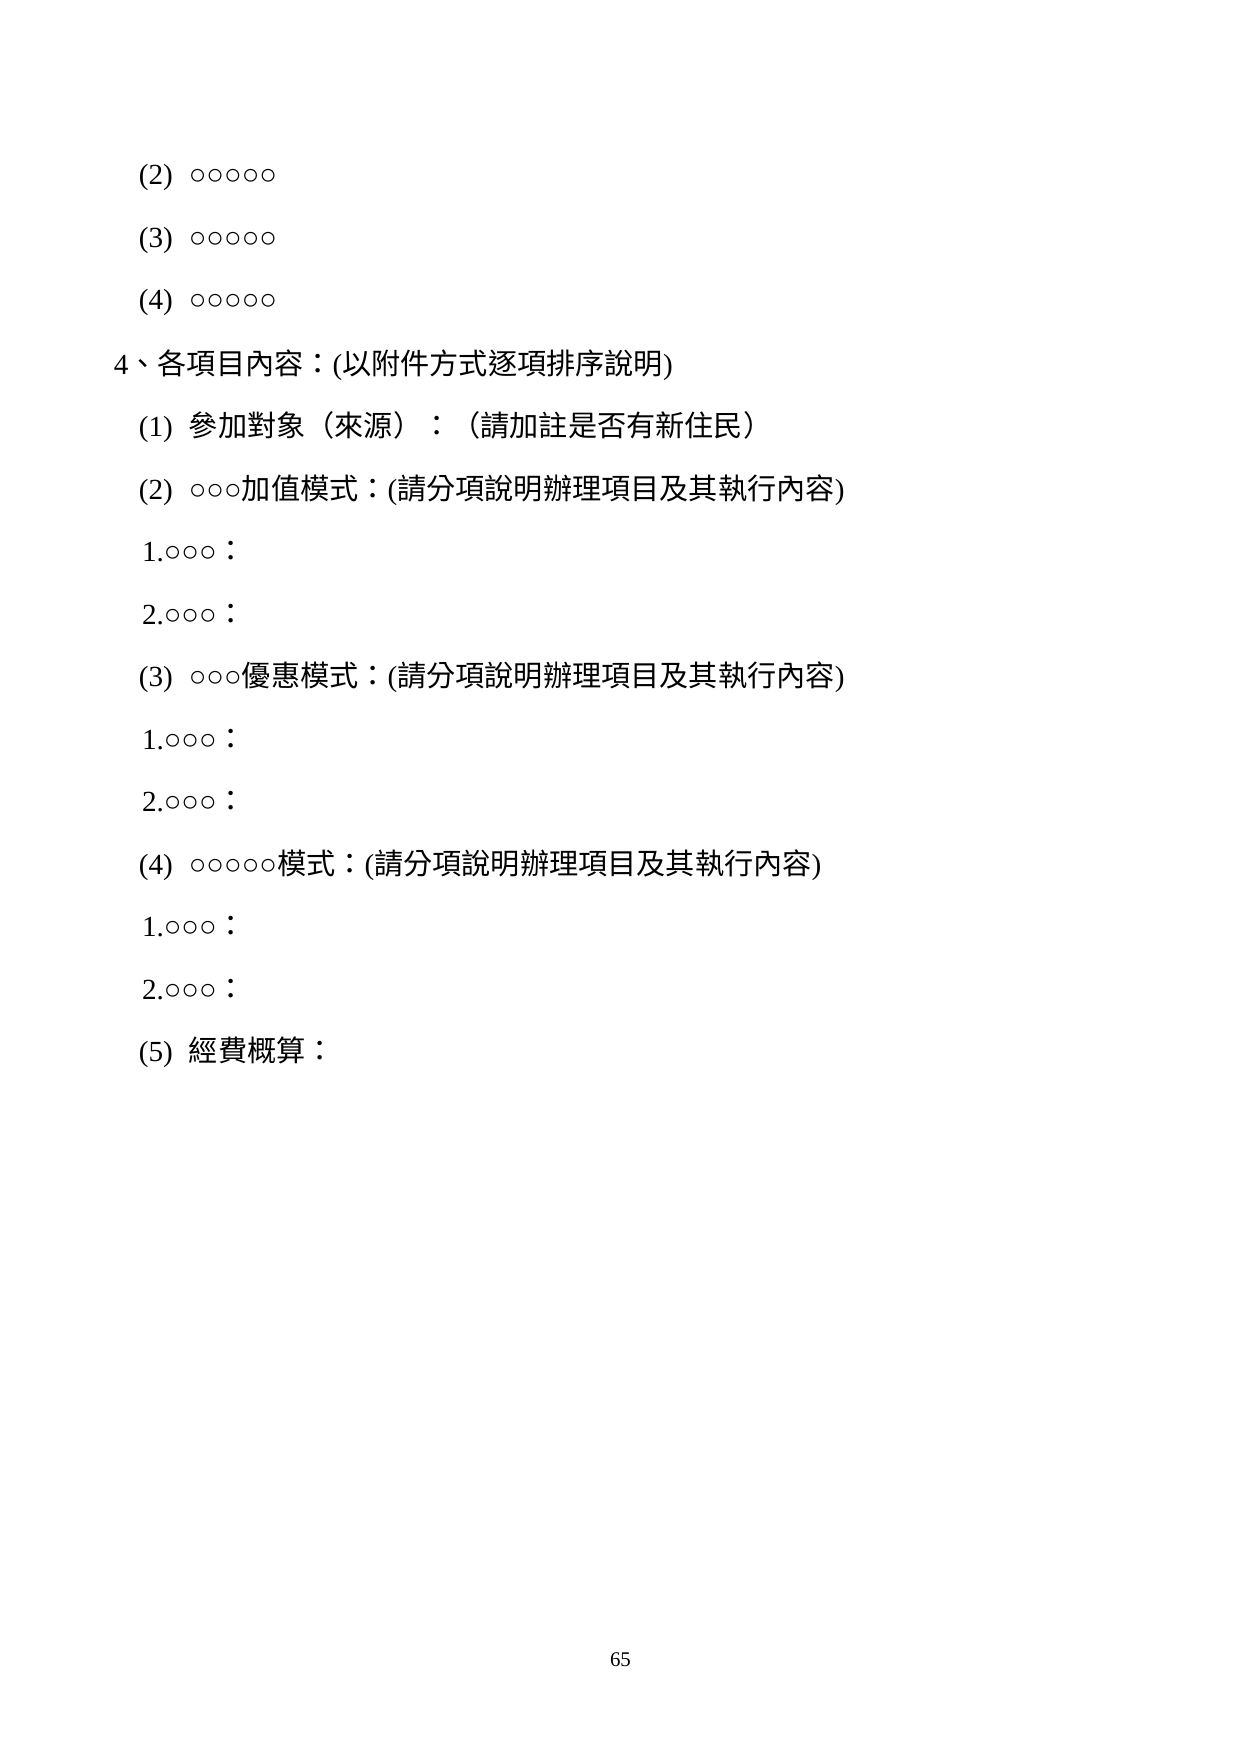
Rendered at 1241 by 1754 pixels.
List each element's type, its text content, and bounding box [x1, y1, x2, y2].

list ○○○： [142, 757, 1152, 820]
list ○○○加值模式：(請分項說明辦理項目及其執行內容) [139, 445, 1152, 507]
list ○○○優惠模式：(請分項說明辦理項目及其執行內容) [139, 632, 1152, 695]
list ○○○○○ [139, 195, 1152, 257]
list 各項目內容：(以附件方式逐項排序說明) [114, 320, 1152, 382]
list ○○○： [142, 507, 1152, 570]
list ○○○： [142, 570, 1152, 632]
list ○○○○○模式：(請分項說明辦理項目及其執行內容) [139, 820, 1152, 882]
list 經費概算： [139, 1007, 1152, 1070]
list ○○○： [142, 695, 1152, 757]
list 參加對象（來源）：（請加註是否有新住民） [139, 382, 1152, 445]
list ○○○： [142, 882, 1152, 945]
list ○○○○○ [139, 132, 1152, 195]
list ○○○○○ [139, 257, 1152, 320]
list ○○○： [142, 945, 1152, 1007]
